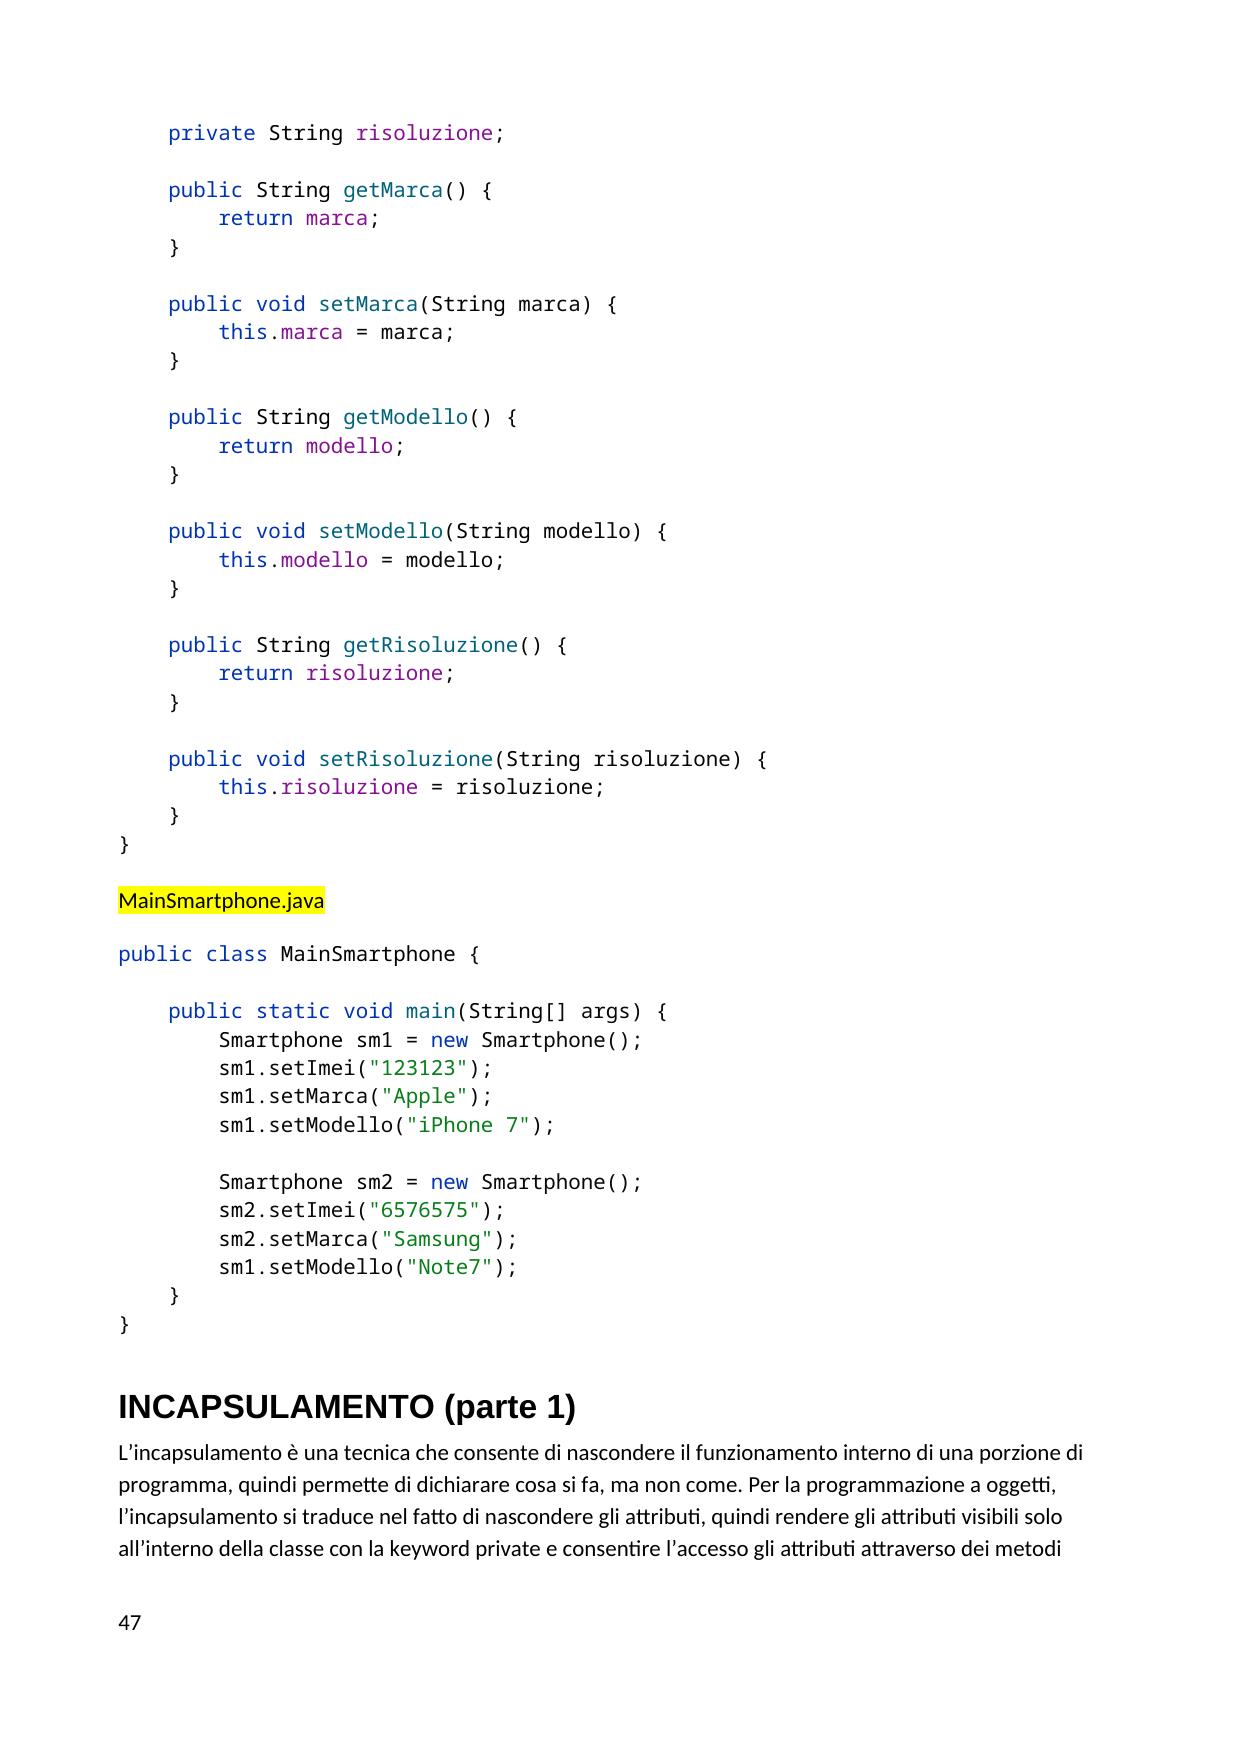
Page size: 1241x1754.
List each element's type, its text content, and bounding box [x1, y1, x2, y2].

text L’incapsulamento è una tecnica che consente di nascondere il funzionamento interno di una porzione di programma, quindi permette di dichiarare cosa si fa, ma non come. Per la programmazione a oggetti, l’incapsulamento si traduce nel fatto di nascondere gli attributi, quindi rendere gli attributi visibili solo all’interno della classe con la keyword private e consentire l’accesso gli attributi attraverso dei metodi [118, 1438, 1122, 1562]
text public class MainSmartphone { public static void main(String[] args) { Smartphone sm1 = new Smartphone(); sm1.setImei("123123"); sm1.setMarca("Apple"); sm1.setModello("iPhone 7"); Smartphone sm2 = new Smartphone(); sm2.setImei("6576575"); sm2.setMarca("Samsung"); sm1.setModello("Note7"); } } [118, 939, 1122, 1337]
subtitle INCAPSULAMENTO (parte 1) [118, 1387, 1122, 1425]
text private String risoluzione; public String getMarca() { return marca; } public void setMarca(String marca) { this.marca = marca; } public String getModello() { return modello; } public void setModello(String modello) { this.modello = modello; } public String getRisoluzione() { return risoluzione; } public void setRisoluzione(String risoluzione) { this.risoluzione = risoluzione; } } [118, 118, 1122, 857]
text MainSmartphone.java [118, 886, 1122, 914]
